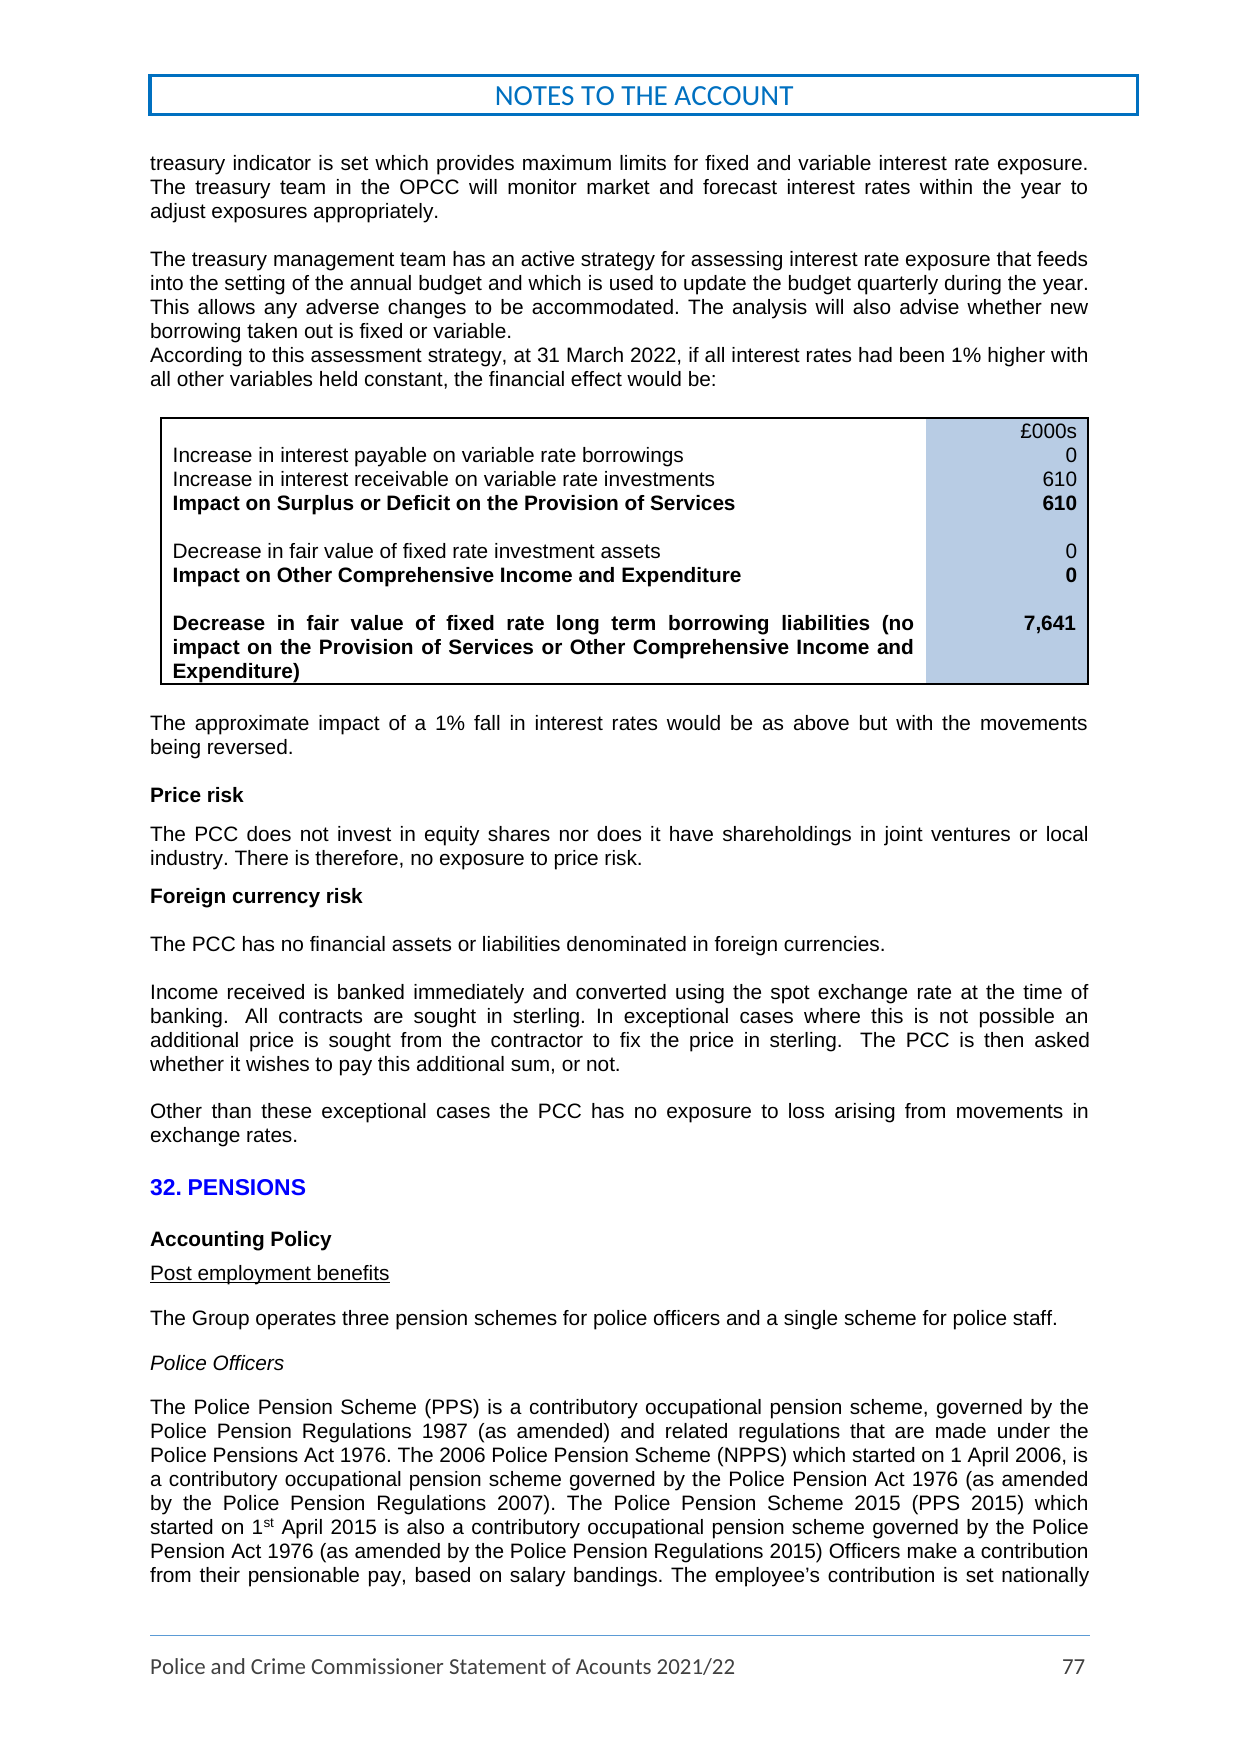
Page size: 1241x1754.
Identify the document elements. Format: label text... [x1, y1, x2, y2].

text treasury indicator is set which provides maximum limits for fixed and variable interest rate exposure. The treasury team in the OPCC will monitor market and forecast interest rates within the year to adjust exposures appropriately. [150, 151, 1090, 223]
table_cell [162, 515, 926, 539]
text Post employment benefits [150, 1261, 1090, 1285]
text The PCC has no financial assets or liabilities denominated in foreign currencies. [150, 932, 1090, 956]
table_cell Decrease in fair value of fixed rate investment assets [162, 539, 926, 563]
subtitle Price risk [150, 783, 1090, 807]
table_cell Increase in interest payable on variable rate borrowings [162, 443, 926, 467]
table_cell [926, 587, 1087, 611]
table_cell 0 [926, 443, 1087, 467]
table_cell [926, 515, 1087, 539]
text Other than these exceptional cases the PCC has no exposure to loss arising from movements in exchange rates. [150, 1099, 1090, 1147]
list PENSIONS [150, 1174, 1090, 1200]
text The treasury management team has an active strategy for assessing interest rate exposure that feeds into the setting of the annual budget and which is used to update the budget quarterly during the year. This allows any adverse changes to be accommodated. The analysis will also advise whether new borrowing taken out is fixed or variable. [150, 247, 1090, 343]
text The approximate impact of a 1% fall in interest rates would be as above but with the movements being reversed. [150, 711, 1090, 759]
table_cell 610 [926, 491, 1087, 515]
subtitle Foreign currency risk [150, 884, 1090, 908]
table_cell Impact on Other Comprehensive Income and Expenditure [162, 563, 926, 587]
table_cell 7,641 [926, 611, 1087, 683]
text The PCC does not invest in equity shares nor does it have shareholdings in joint ventures or local industry. There is therefore, no exposure to price risk. [150, 821, 1090, 869]
table_cell 0 [926, 563, 1087, 587]
table_cell Impact on Surplus or Deficit on the Provision of Services [162, 491, 926, 515]
text The Police Pension Scheme (PPS) is a contributory occupational pension scheme, governed by the Police Pension Regulations 1987 (as amended) and related regulations that are made under the Police Pensions Act 1976. The 2006 Police Pension Scheme (NPPS) which started on 1 April 2006, is a contributory occupational pension scheme governed by the Police Pension Act 1976 (as amended by the Police Pension Regulations 2007). The Police Pension Scheme 2015 (PPS 2015) which started on 1st April 2015 is also a contributory occupational pension scheme governed by the Police Pension Act 1976 (as amended by the Police Pension Regulations 2015) Officers make a contribution from their pensionable pay, based on salary bandings. The employee’s contribution is set nationally [150, 1395, 1090, 1587]
text According to this assessment strategy, at 31 March 2022, if all interest rates had been 1% higher with all other variables held constant, the financial effect would be: [150, 343, 1090, 391]
subtitle Accounting Policy [150, 1226, 1090, 1250]
table_cell Increase in interest receivable on variable rate investments [162, 467, 926, 491]
text The Group operates three pension schemes for police officers and a single scheme for police staff. [150, 1306, 1090, 1329]
table_cell 610 [926, 467, 1087, 491]
table_cell [162, 587, 926, 611]
table_header [162, 419, 926, 443]
table_cell Decrease in fair value of fixed rate long term borrowing liabilities (no impact on the Provision of Services or Other Comprehensive Income and Expenditure) [162, 611, 926, 683]
text Police Officers [150, 1350, 1090, 1374]
text Income received is banked immediately and converted using the spot exchange rate at the time of banking. All contracts are sought in sterling. In exceptional cases where this is not possible an additional price is sought from the contractor to fix the price in sterling. The PCC is then asked whether it wishes to pay this additional sum, or not. [150, 979, 1090, 1075]
table_cell 0 [926, 539, 1087, 563]
table_header £000s [926, 419, 1087, 443]
